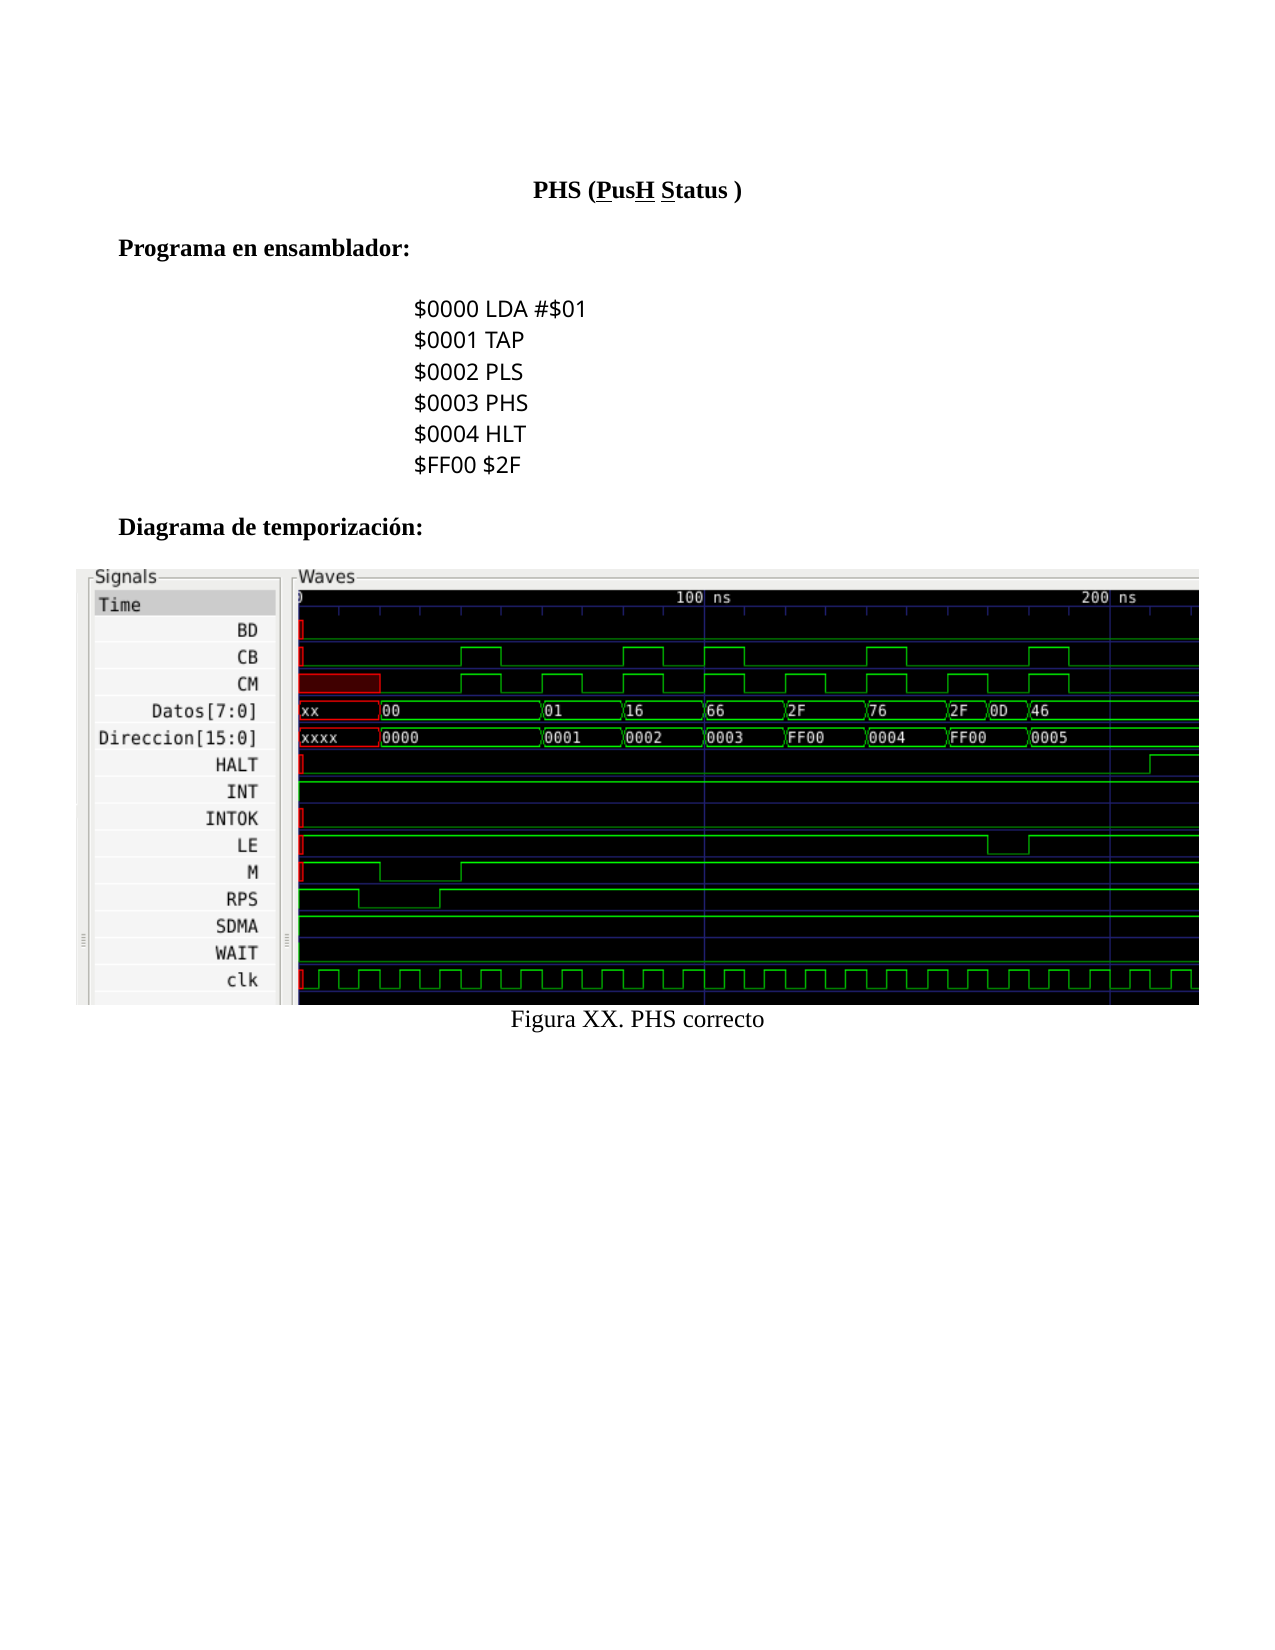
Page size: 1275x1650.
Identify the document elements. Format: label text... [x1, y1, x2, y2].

text $0003 PHS [118, 387, 1157, 418]
text $FF00 $2F [118, 449, 1157, 481]
text PHS (PusH Status ) [118, 176, 1157, 204]
text Programa en ensamblador: [118, 233, 1157, 262]
text $0000 LDA #$01 [118, 293, 1157, 324]
picture [76, 569, 1199, 1005]
text Figura XX. PHS correcto [118, 1005, 1157, 1033]
text $0001 TAP [118, 324, 1157, 356]
text $0002 PLS [118, 356, 1157, 387]
text Diagrama de temporización: [118, 512, 1157, 541]
text $0004 HLT [118, 418, 1157, 449]
